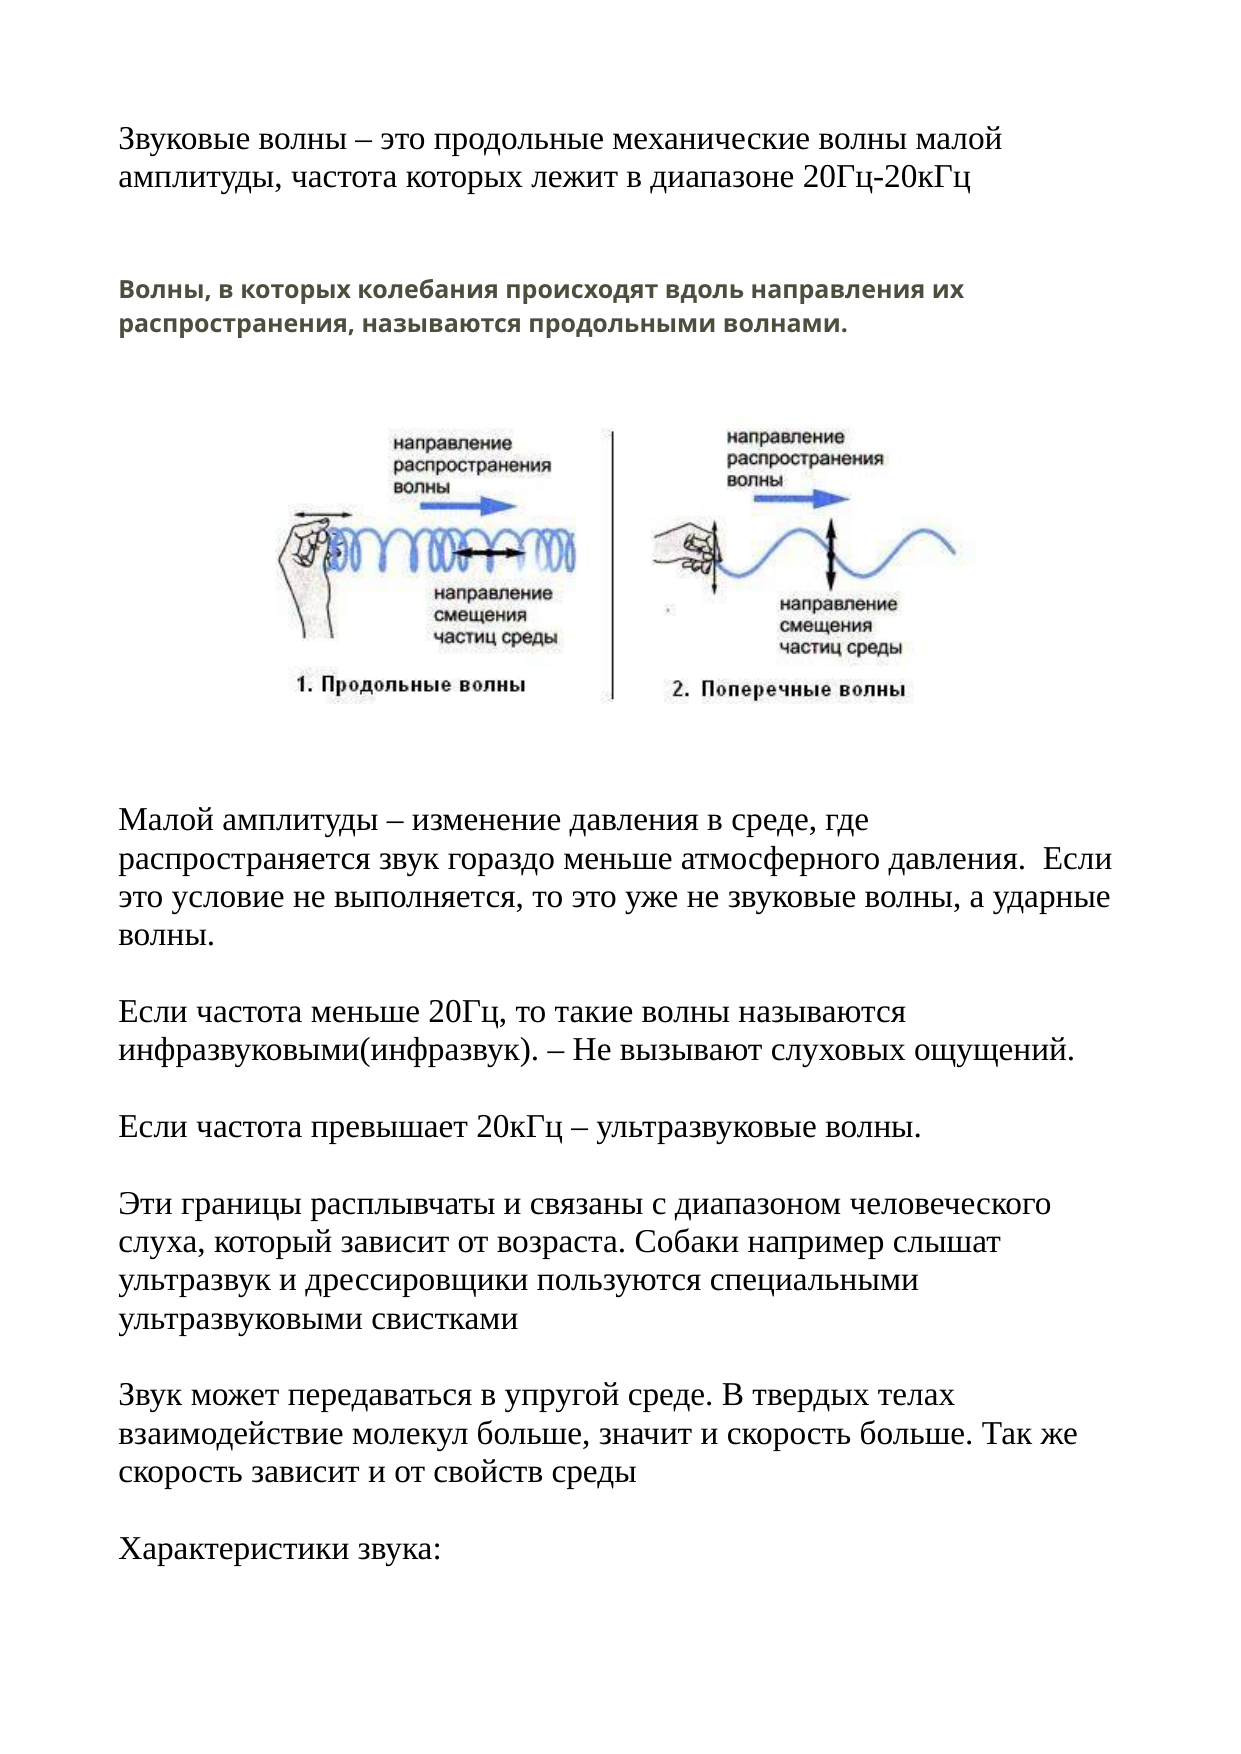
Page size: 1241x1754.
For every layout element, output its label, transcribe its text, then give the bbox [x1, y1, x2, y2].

text Малой амплитуды – изменение давления в среде, где распространяется звук гораздо меньше атмосферного давления. Если это условие не выполняется, то это уже не звуковые волны, а ударные волны. Если частота меньше 20Гц, то такие волны называются инфразвуковыми(инфразвук). – Не вызывают слуховых ощущений. Если частота превышает 20кГц – ультразвуковые волны. [118, 799, 1122, 1144]
text Волны, в которых колебания происходят вдоль направления их распространения, называются продольными волнами. [118, 271, 1122, 339]
text Характеристики звука: [118, 1528, 1122, 1566]
text Звук может передаваться в упругой среде. В твердых телах взаимодействие молекул больше, значит и скорость больше. Так же скорость зависит и от свойств среды [118, 1374, 1122, 1489]
text Эти границы расплывчаты и связаны с диапазоном человеческого слуха, который зависит от возраста. Собаки например слышат ультразвук и дрессировщики пользуются специальными ультразвуковыми свистками [118, 1183, 1122, 1336]
picture [251, 416, 989, 723]
text Звуковые волны – это продольные механические волны малой амплитуды, частота которых лежит в диапазоне 20Гц-20кГц [118, 118, 1122, 195]
